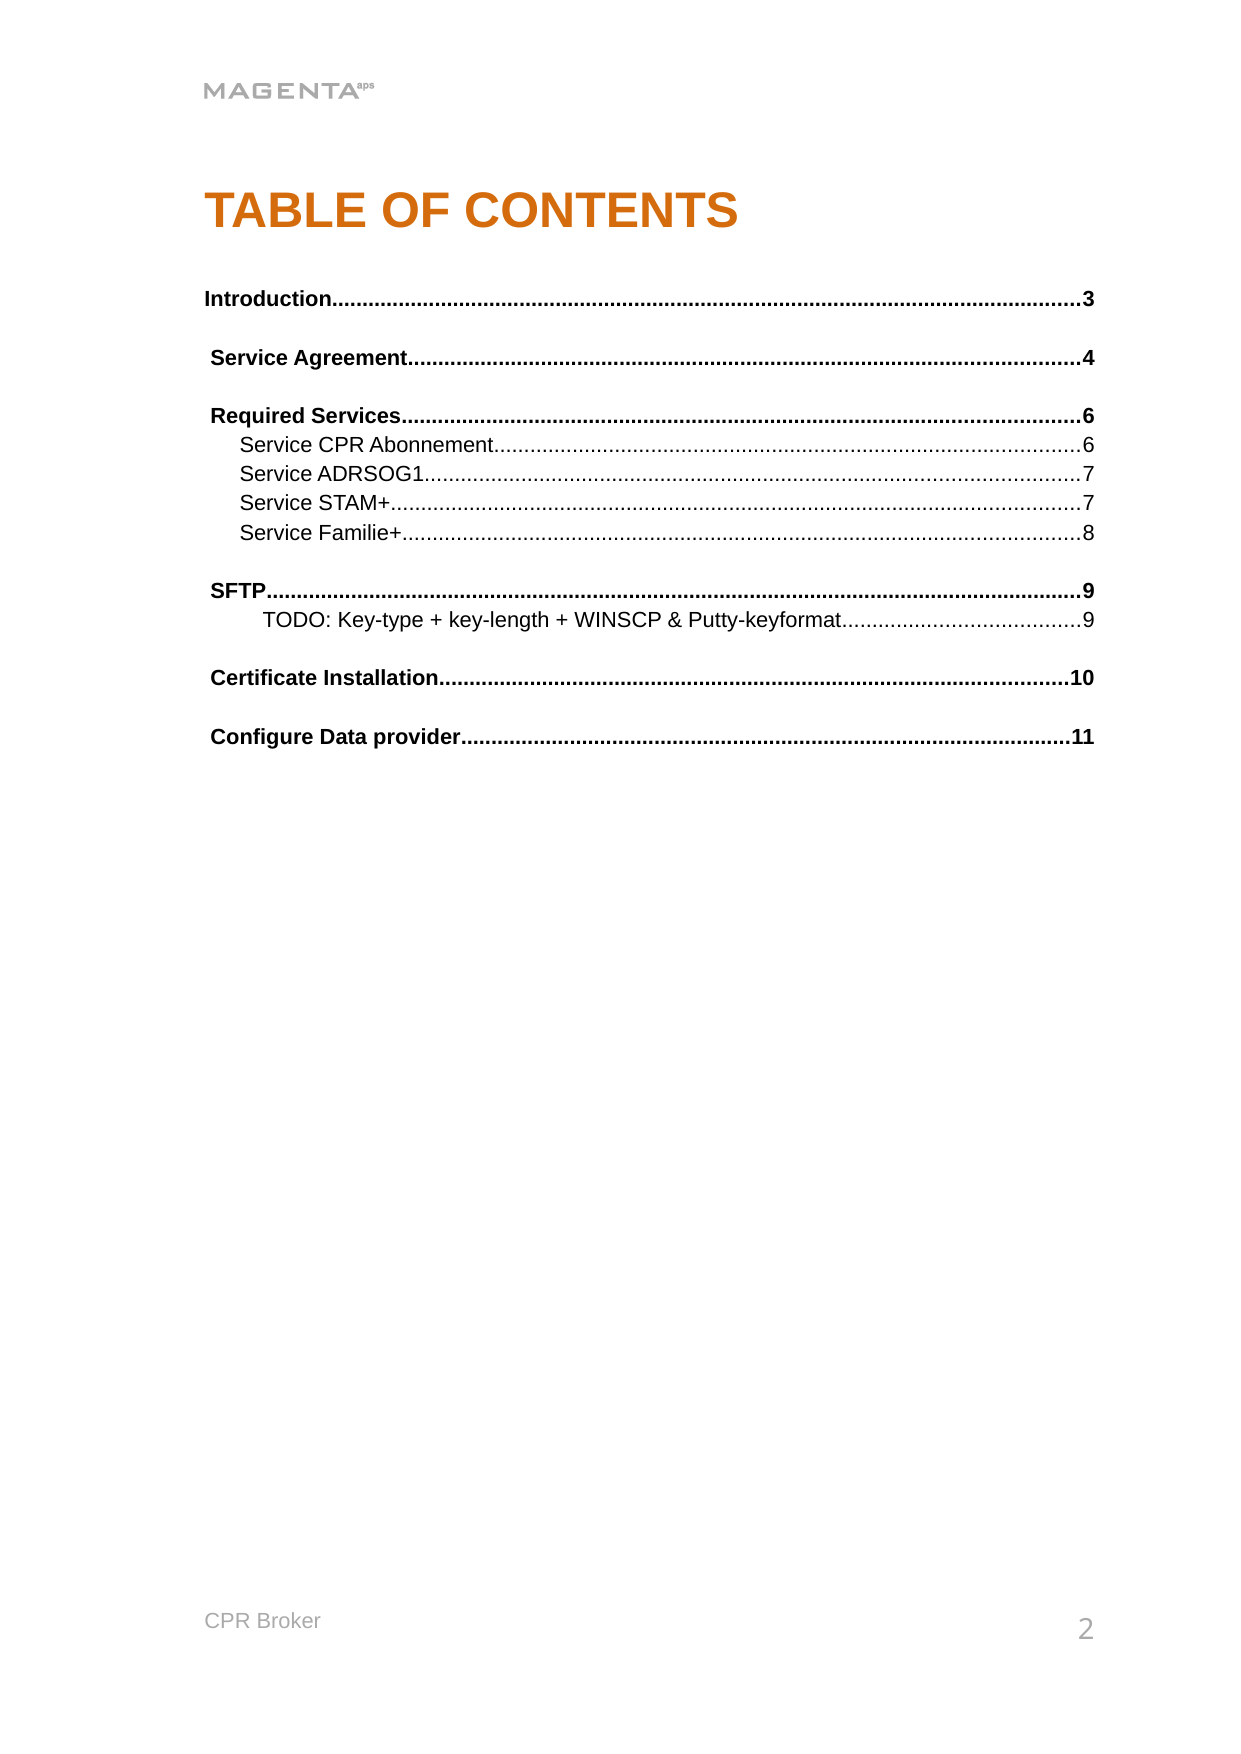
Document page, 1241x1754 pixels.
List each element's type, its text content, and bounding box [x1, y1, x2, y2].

text Certificate Installation 10 [204, 662, 1094, 692]
text Service Familie+ 8 [233, 517, 1094, 546]
text Service Agreement 4 [204, 342, 1094, 371]
text Configure Data provider 11 [204, 721, 1094, 750]
text TODO: Key-type + key-length + WINSCP & Putty-keyformat 9 [262, 604, 1094, 633]
text Service ADRSOG1 7 [233, 458, 1094, 487]
subtitle Table of Contents [204, 181, 1094, 239]
text Required Services 6 [204, 400, 1094, 429]
text Introduction 3 [204, 283, 1094, 312]
text Service STAM+ 7 [233, 487, 1094, 517]
text Service CPR Abonnement 6 [233, 429, 1094, 458]
text SFTP 9 [204, 575, 1094, 604]
